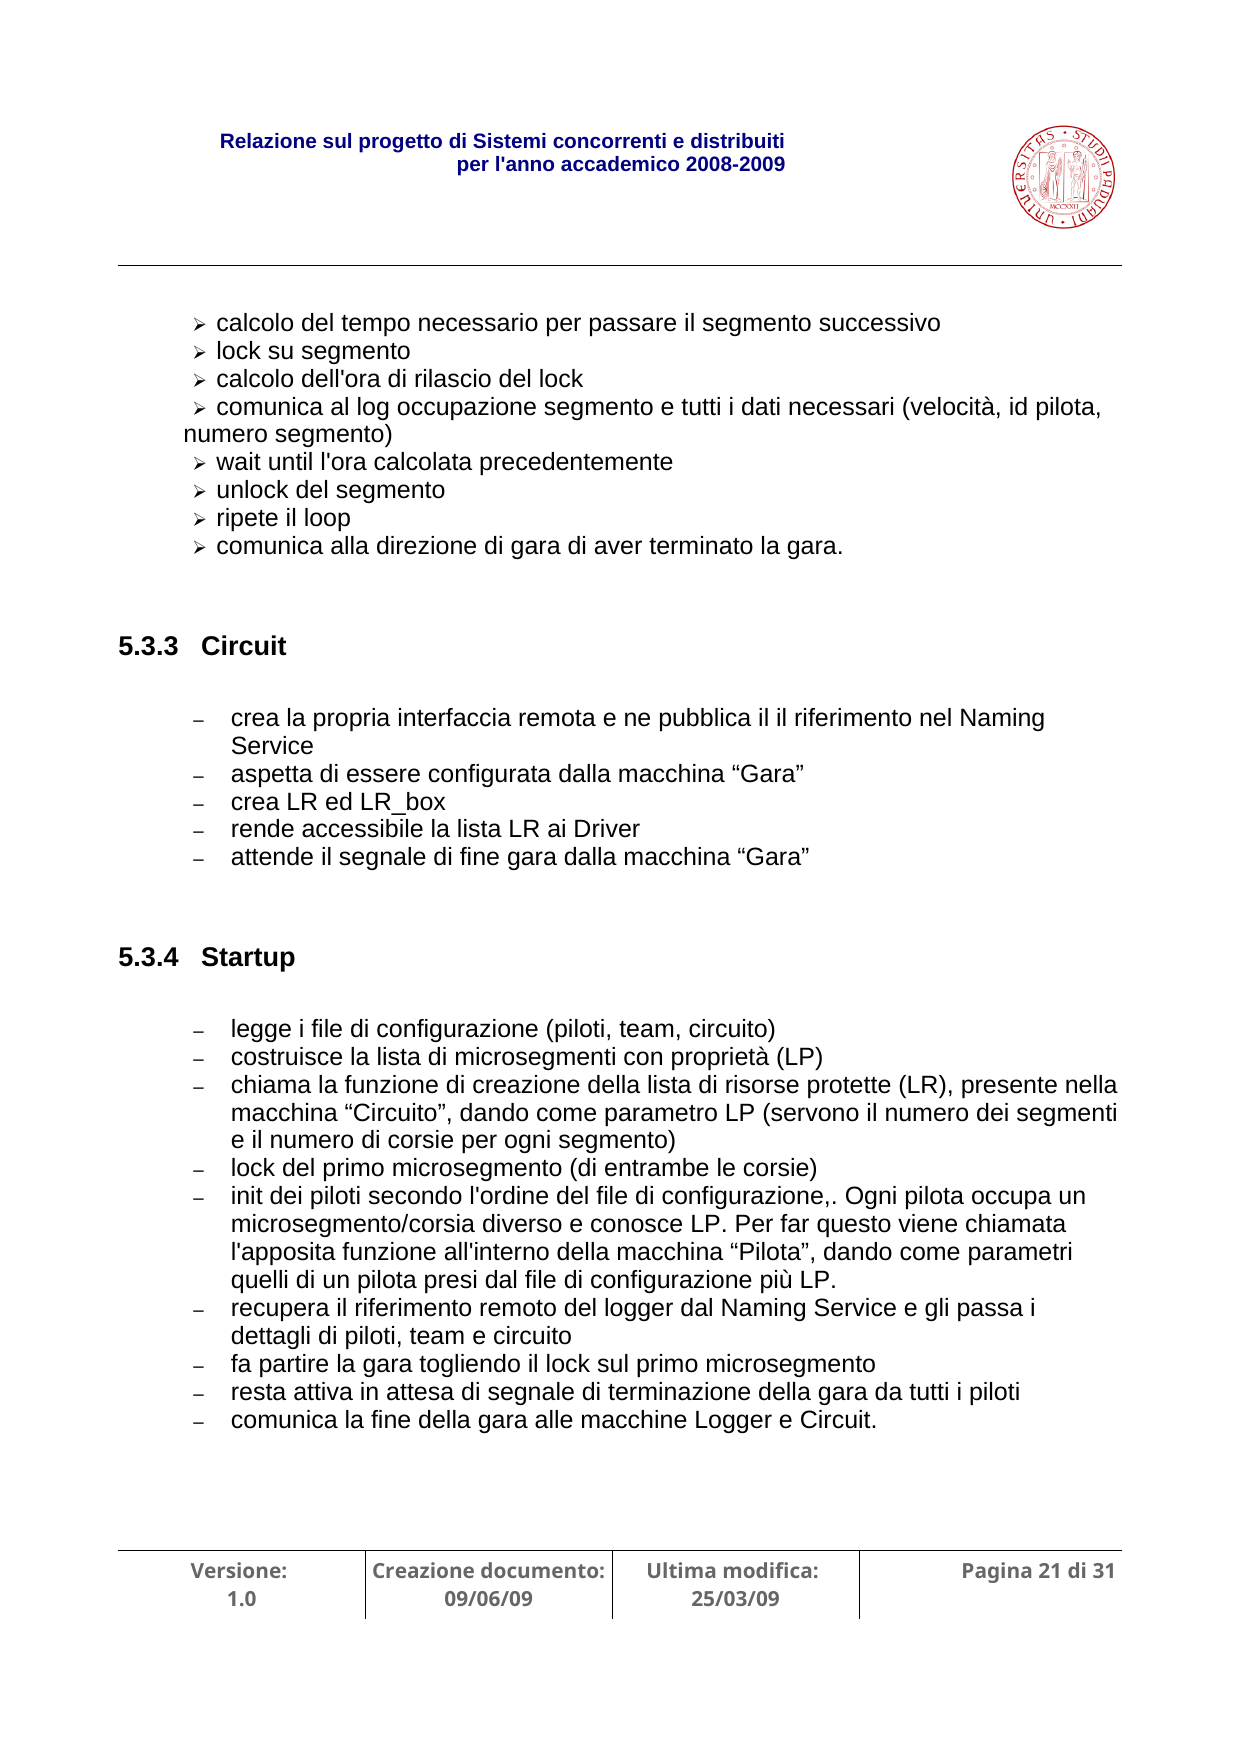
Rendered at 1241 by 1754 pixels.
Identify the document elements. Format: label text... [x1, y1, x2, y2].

list calcolo dell'ora di rilascio del lock [183, 364, 1122, 392]
list costruisce la lista di microsegmenti con proprietà (LP) [193, 1043, 1122, 1071]
list legge i file di configurazione (piloti, team, circuito) [193, 1015, 1122, 1043]
list wait until l'ora calcolata precedentemente [183, 448, 1122, 476]
list aspetta di essere configurata dalla macchina “Gara” [193, 759, 1122, 787]
list comunica al log occupazione segmento e tutti i dati necessari (velocità, id pilota, numero segmento) [183, 392, 1122, 448]
list lock del primo microsegmento (di entrambe le corsie) [193, 1154, 1122, 1182]
picture [1010, 123, 1117, 231]
list lock su segmento [183, 337, 1122, 364]
subtitle Circuit [118, 631, 1122, 661]
list init dei piloti secondo l'ordine del file di configurazione,. Ogni pilota occupa un microsegmento/corsia diverso e conosce LP. Per far questo viene chiamata l'apposita funzione all'interno della macchina “Pilota”, dando come parametri quelli di un pilota presi dal file di configurazione più LP. [193, 1182, 1122, 1294]
list calcolo del tempo necessario per passare il segmento successivo [183, 309, 1122, 337]
list recupera il riferimento remoto del logger dal Naming Service e gli passa i dettagli di piloti, team e circuito [193, 1294, 1122, 1350]
list comunica la fine della gara alle macchine Logger e Circuit. [193, 1406, 1122, 1433]
list fa partire la gara togliendo il lock sul primo microsegmento [193, 1350, 1122, 1378]
list ripete il loop [183, 504, 1122, 532]
list attende il segnale di fine gara dalla macchina “Gara” [193, 843, 1122, 871]
list crea la propria interfaccia remota e ne pubblica il il riferimento nel Naming Service [193, 703, 1122, 759]
list crea LR ed LR_box [193, 787, 1122, 815]
list comunica alla direzione di gara di aver terminato la gara. [183, 532, 1122, 560]
list resta attiva in attesa di segnale di terminazione della gara da tutti i piloti [193, 1378, 1122, 1406]
list unlock del segmento [183, 476, 1122, 504]
list chiama la funzione di creazione della lista di risorse protette (LR), presente nella macchina “Circuito”, dando come parametro LP (servono il numero dei segmenti e il numero di corsie per ogni segmento) [193, 1071, 1122, 1154]
subtitle Startup [118, 942, 1122, 972]
list rende accessibile la lista LR ai Driver [193, 815, 1122, 843]
